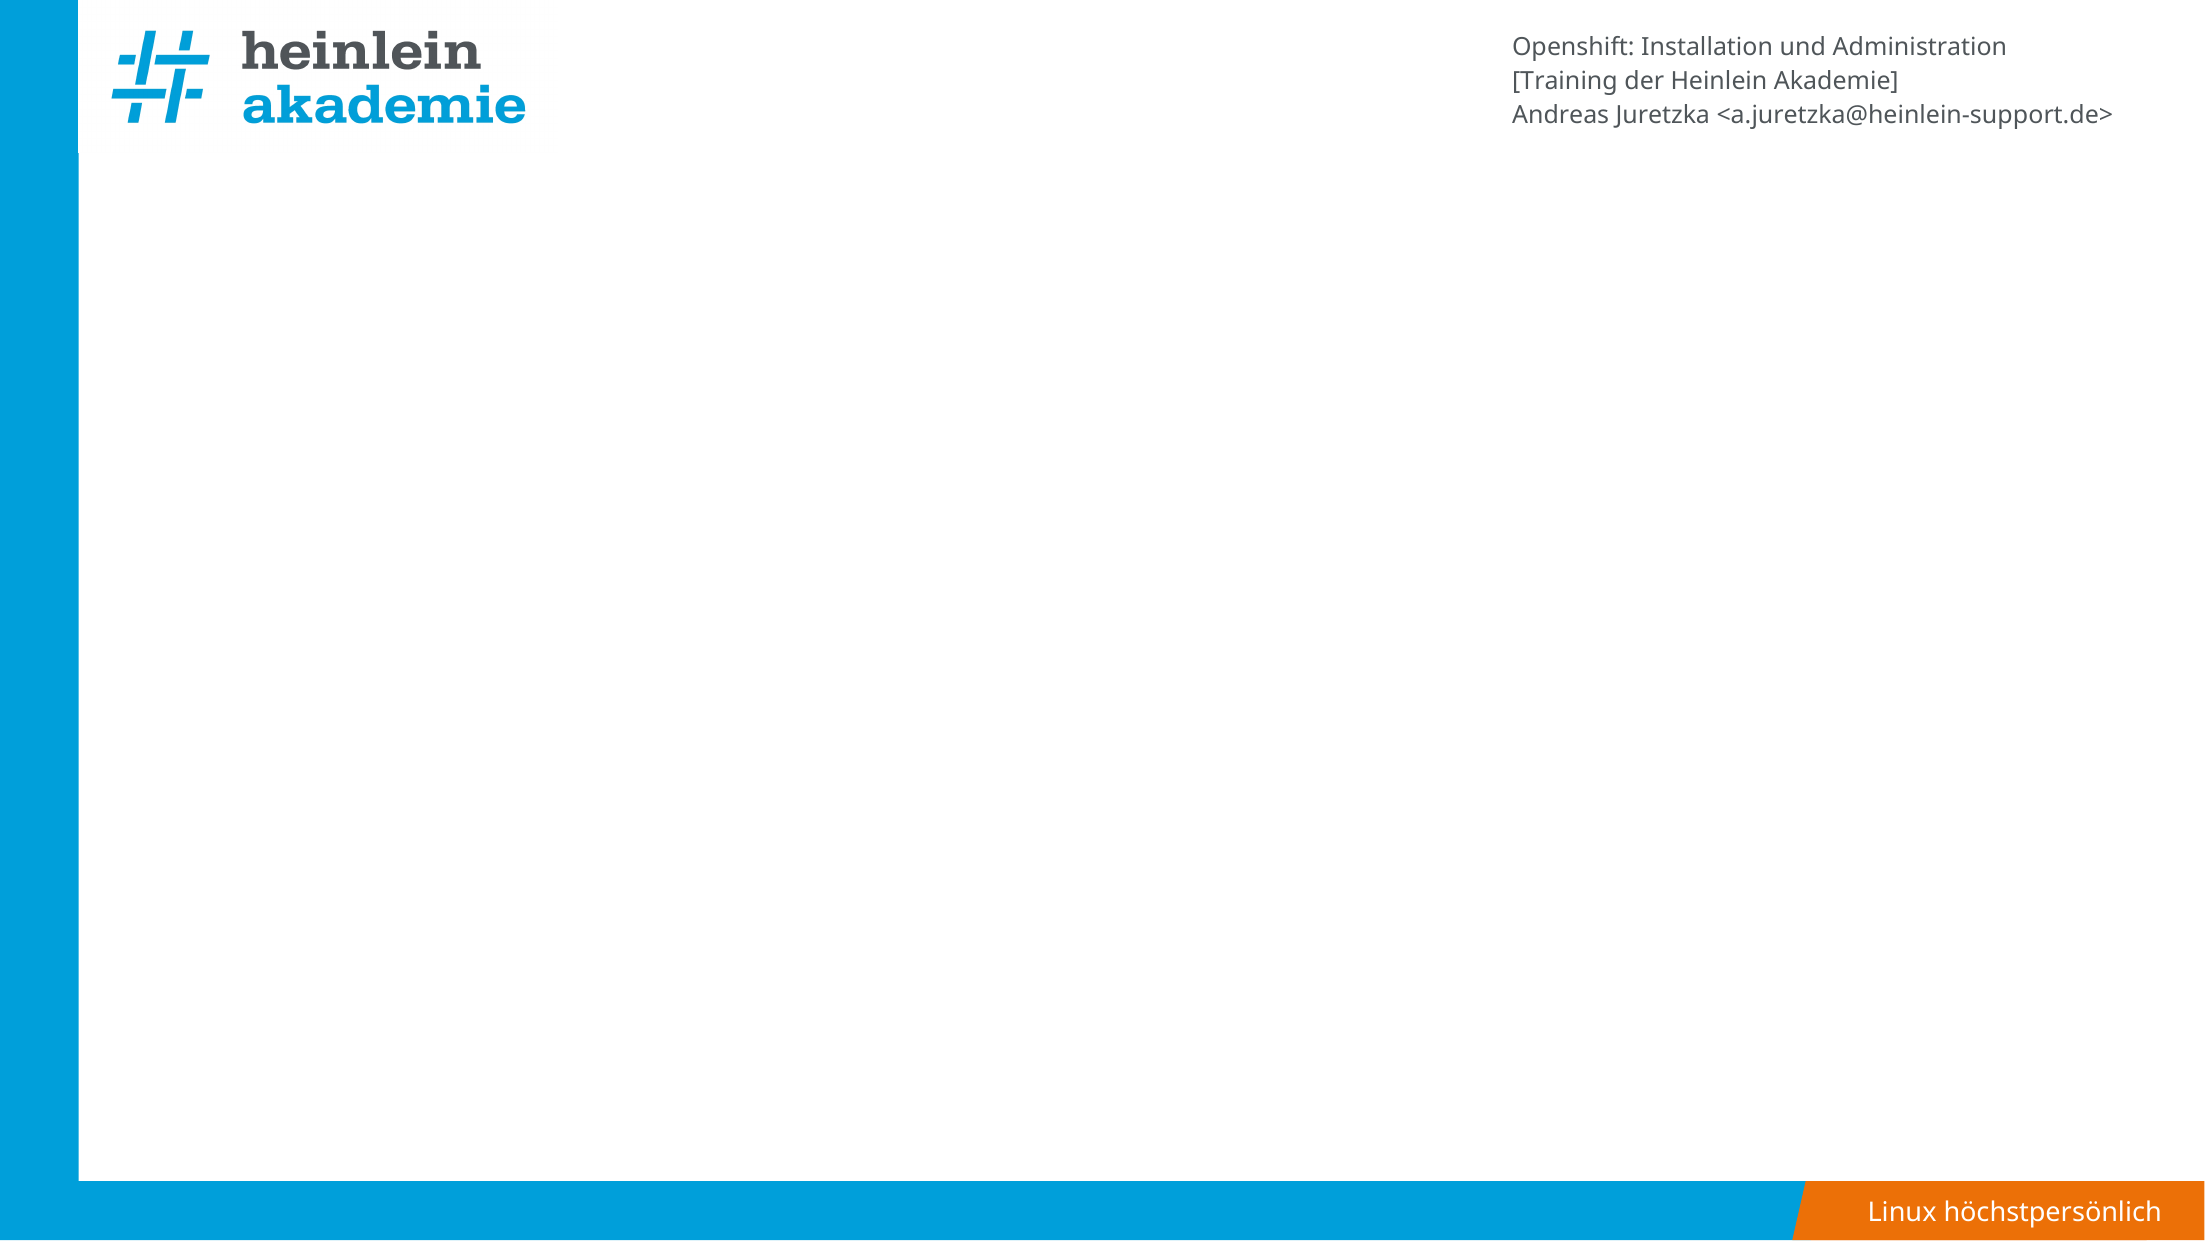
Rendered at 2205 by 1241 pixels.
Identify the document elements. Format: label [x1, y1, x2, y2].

picture [79, 0, 558, 153]
